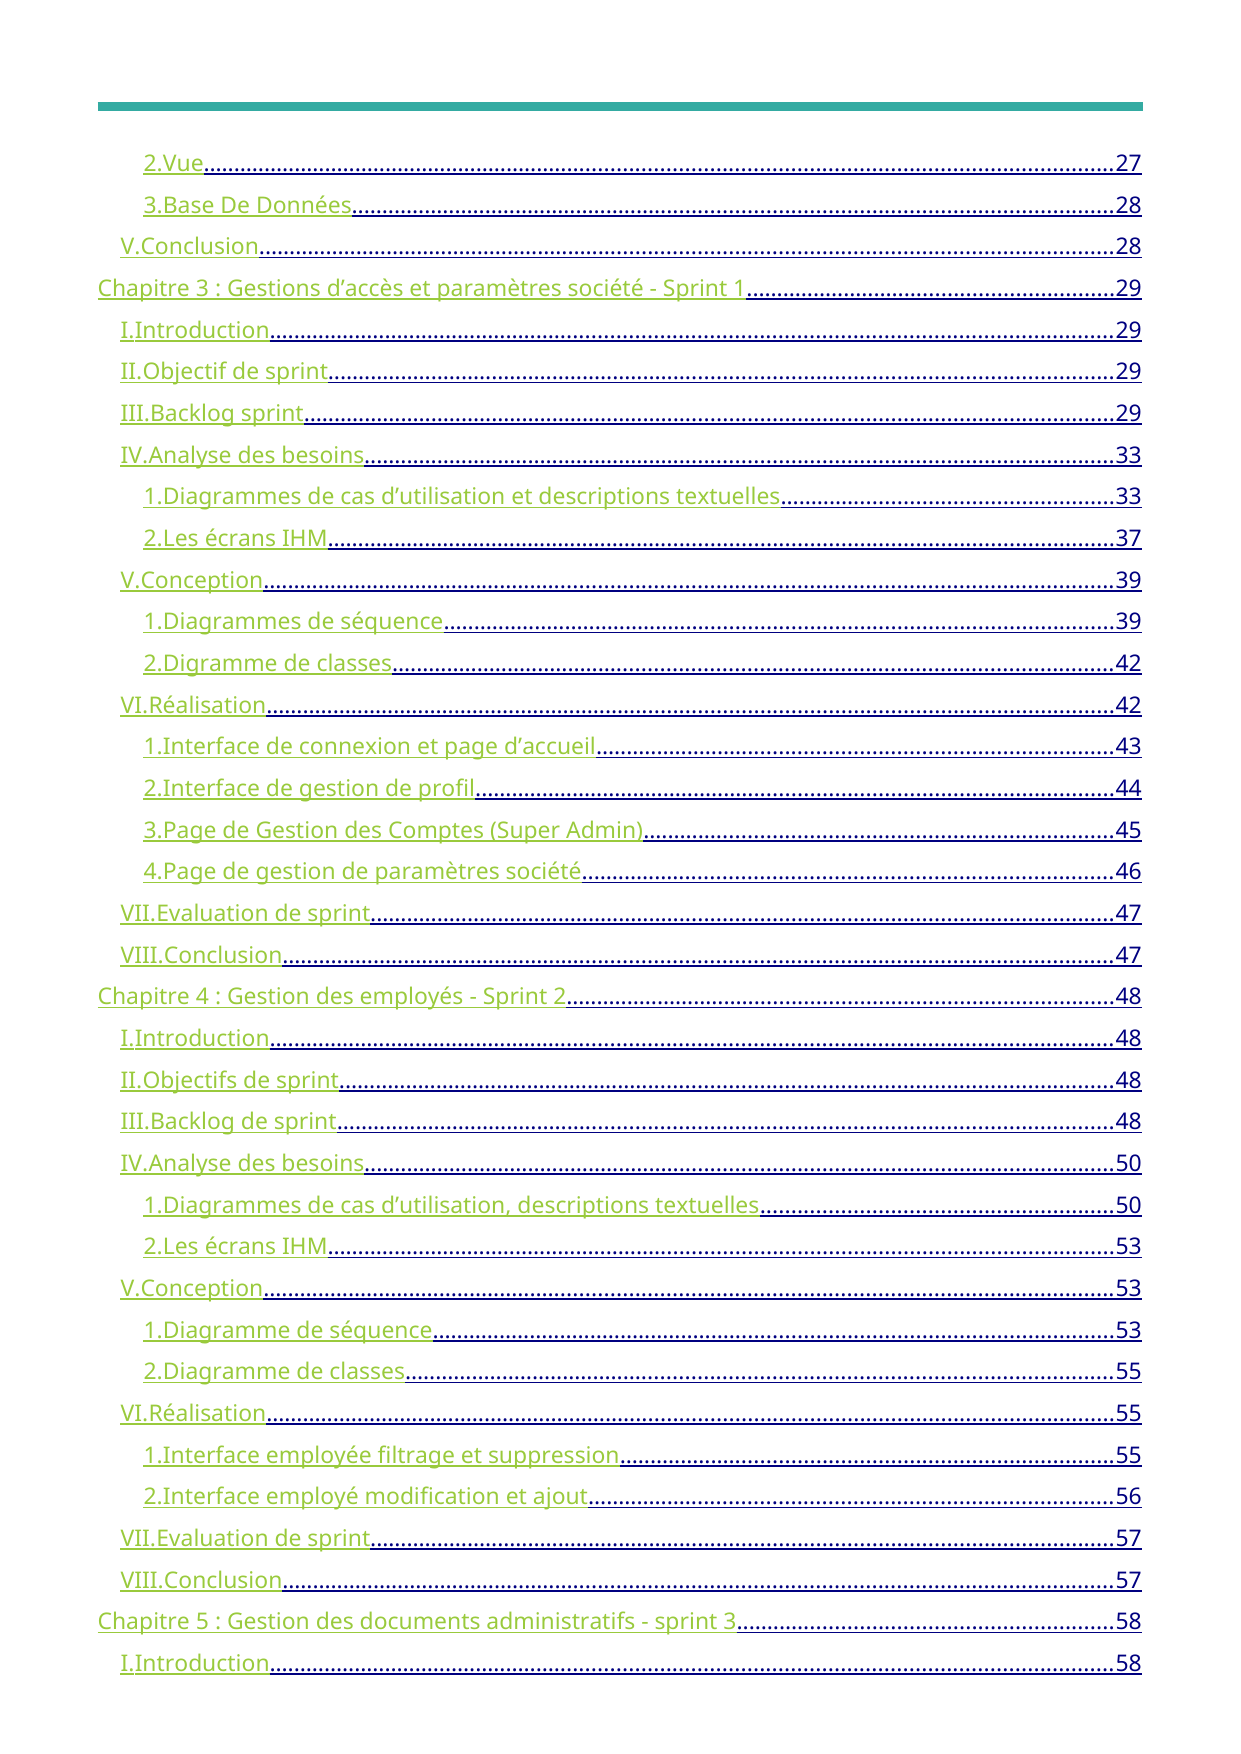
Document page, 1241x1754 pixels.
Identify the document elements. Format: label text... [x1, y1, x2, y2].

text II. Objectif de sprint 29 [120, 355, 1143, 386]
text 2. Diagramme de classes 55 [143, 1355, 1143, 1386]
text I. Introduction 48 [120, 1022, 1143, 1053]
text 2. Interface de gestion de profil 44 [143, 772, 1143, 803]
text VIII. Conclusion 47 [120, 938, 1143, 970]
text 2. Les écrans IHM 37 [143, 522, 1143, 553]
text III. Backlog sprint 29 [120, 397, 1143, 428]
text 4. Page de gestion de paramètres société 46 [143, 855, 1143, 886]
text 2. Les écrans IHM 53 [143, 1230, 1143, 1261]
text I. Introduction 58 [120, 1647, 1143, 1678]
text 3. Page de Gestion des Comptes (Super Admin) 45 [143, 813, 1143, 845]
text V. Conception 53 [120, 1272, 1143, 1303]
text 3. Base De Données 28 [143, 188, 1143, 220]
text 1. Interface employée filtrage et suppression 55 [143, 1438, 1143, 1470]
text VI. Réalisation 42 [120, 688, 1143, 720]
text II. Objectifs de sprint 48 [120, 1063, 1143, 1095]
text 2. Vue 27 [143, 147, 1143, 178]
text VIII. Conclusion 57 [120, 1563, 1143, 1595]
text 2. Interface employé modification et ajout 56 [143, 1480, 1143, 1511]
text VII. Evaluation de sprint 47 [120, 897, 1143, 928]
text I. Introduction 29 [120, 313, 1143, 345]
text IV. Analyse des besoins 50 [120, 1147, 1143, 1178]
text Chapitre 3 : Gestions d’accès et paramètres société - Sprint 1 29 [97, 272, 1143, 303]
text Chapitre 5 : Gestion des documents administratifs - sprint 3 58 [97, 1605, 1143, 1636]
text 1. Diagramme de séquence 53 [143, 1313, 1143, 1345]
text 1. Diagrammes de séquence 39 [143, 605, 1143, 636]
text Chapitre 4 : Gestion des employés - Sprint 2 48 [97, 980, 1143, 1011]
text VII. Evaluation de sprint 57 [120, 1522, 1143, 1553]
text V. Conclusion 28 [120, 230, 1143, 261]
text III. Backlog de sprint 48 [120, 1105, 1143, 1136]
text IV. Analyse des besoins 33 [120, 438, 1143, 470]
text 1. Diagrammes de cas d’utilisation, descriptions textuelles 50 [143, 1188, 1143, 1220]
text 1. Diagrammes de cas d’utilisation et descriptions textuelles 33 [143, 480, 1143, 511]
text V. Conception 39 [120, 563, 1143, 595]
text 1. Interface de connexion et page d’accueil 43 [143, 730, 1143, 761]
text 2. Digramme de classes 42 [143, 647, 1143, 678]
text VI. Réalisation 55 [120, 1397, 1143, 1428]
